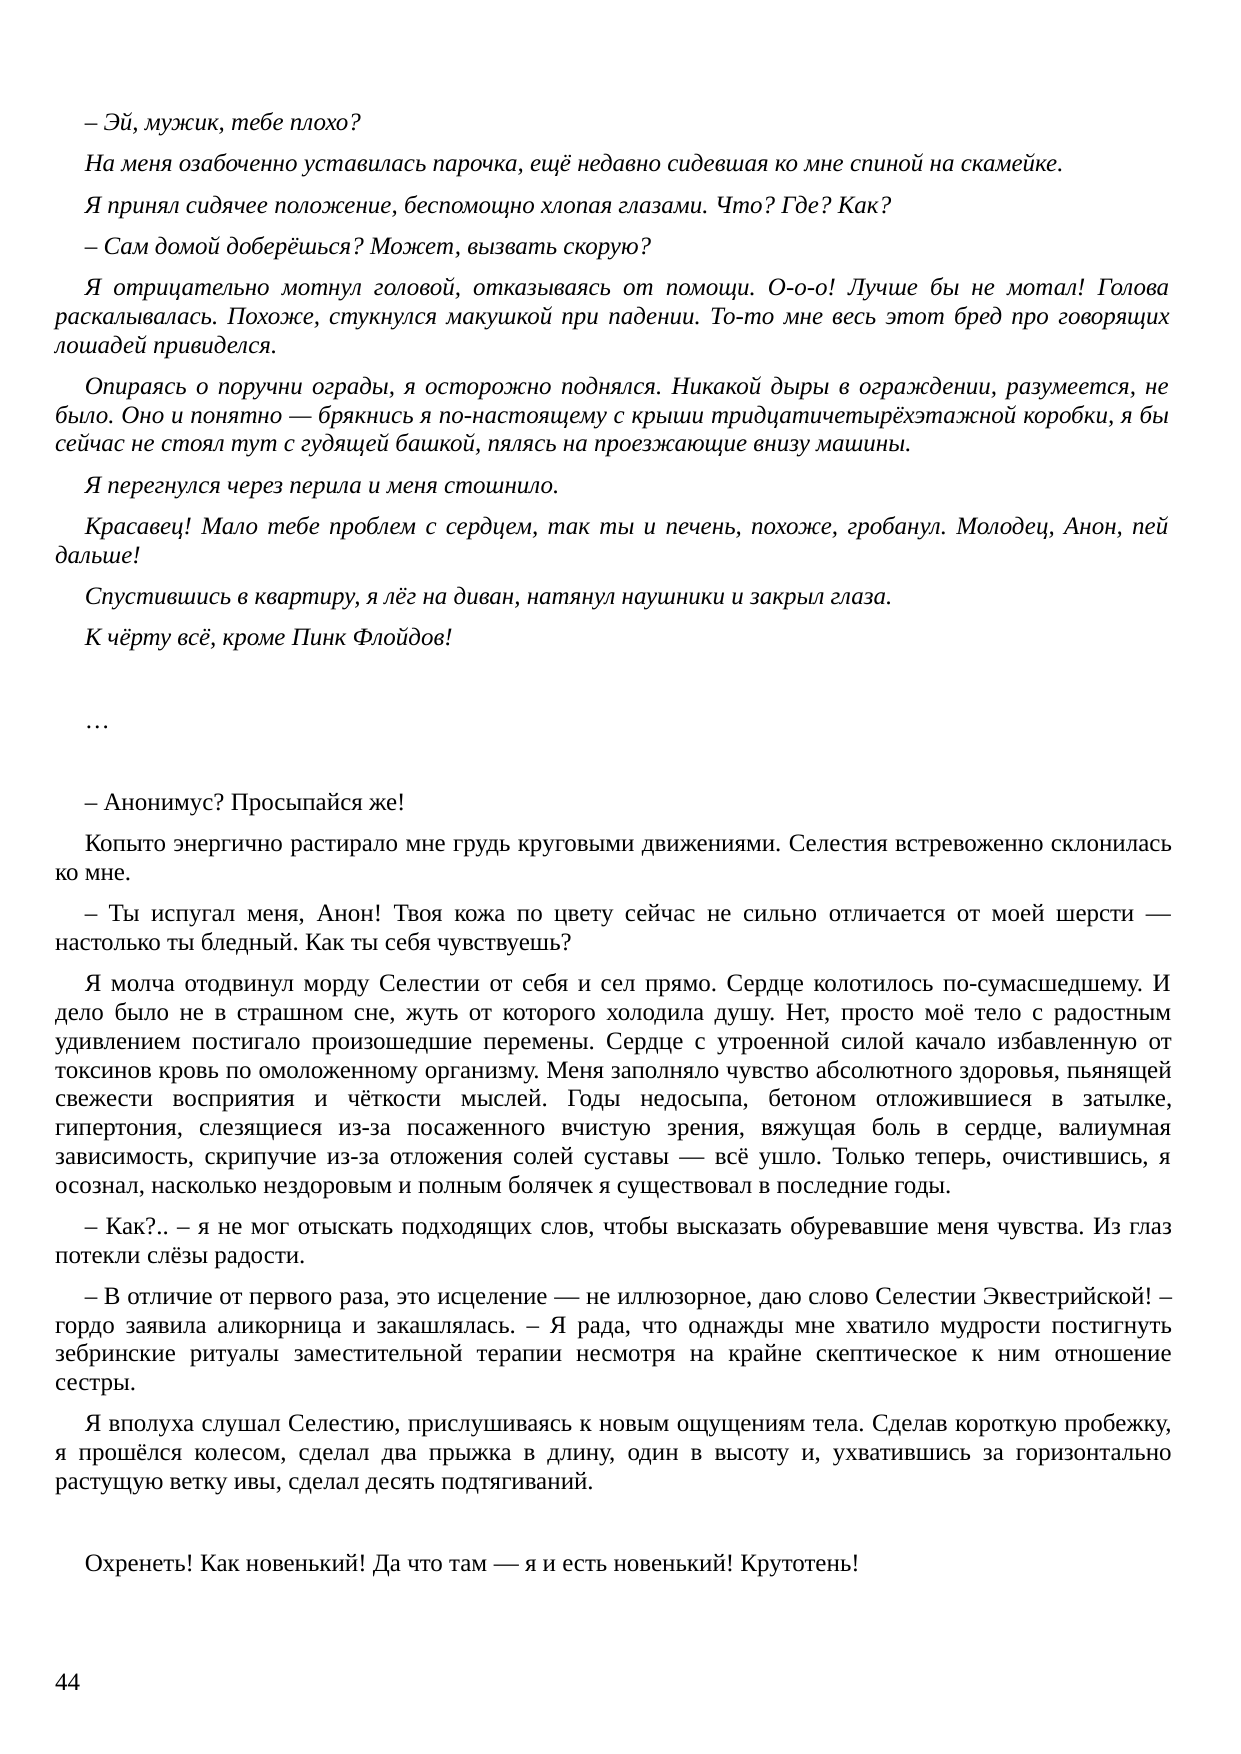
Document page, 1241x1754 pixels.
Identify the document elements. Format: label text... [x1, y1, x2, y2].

text На меня озабоченно уставилась парочка, ещё недавно сидевшая ко мне спиной на скамейке. [55, 148, 1173, 177]
text Копыто энергично растирало мне грудь круговыми движениями. Селестия встревоженно склонилась ко мне. [55, 828, 1173, 886]
text Я молча отодвинул морду Селестии от себя и сел прямо. Сердце колотилось по-сумасшедшему. И дело было не в страшном сне, жуть от которого холодила душу. Нет, просто моё тело с радостным удивлением постигало произошедшие перемены. Сердце с утроенной силой качало избавленную от токсинов кровь по омоложенному организму. Меня заполняло чувство абсолютного здоровья, пьянящей свежести восприятия и чёткости мыслей. Годы недосыпа, бетоном отложившиеся в затылке, гипертония, слезящиеся из-за посаженного вчистую зрения, вяжущая боль в сердце, валиумная зависимость, скрипучие из-за отложения солей суставы — всё ушло. Только теперь, очистившись, я осознал, насколько нездоровым и полным болячек я существовал в последние годы. [55, 968, 1173, 1198]
text Я вполуха слушал Селестию, прислушиваясь к новым ощущениям тела. Сделав короткую пробежку, я прошёлся колесом, сделал два прыжка в длину, один в высоту и, ухватившись за горизонтально растущую ветку ивы, сделал десять подтягиваний. [55, 1408, 1173, 1495]
text – Эй, мужик, тебе плохо? [55, 107, 1173, 136]
text Опираясь о поручни ограды, я осторожно поднялся. Никакой дыры в ограждении, разумеется, не было. Оно и понятно — брякнись я по-настоящему с крыши тридцатичетырёхэтажной коробки, я бы сейчас не стоял тут с гудящей башкой, пялясь на проезжающие внизу машины. [55, 371, 1173, 457]
text – В отличие от первого раза, это исцеление — не иллюзорное, даю слово Селестии Эквестрийской! – гордо заявила аликорница и закашлялась. – Я рада, что однажды мне хватило мудрости постигнуть зебринские ритуалы заместительной терапии несмотря на крайне скептическое к ним отношение сестры. [55, 1281, 1173, 1396]
text – Сам домой доберёшься? Может, вызвать скорую? [55, 231, 1173, 260]
text Красавец! Мало тебе проблем с сердцем, так ты и печень, похоже, гробанул. Молодец, Анон, пей дальше! [55, 511, 1173, 568]
text Я отрицательно мотнул головой, отказываясь от помощи. О-о-о! Лучше бы не мотал! Голова раскалывалась. Похоже, стукнулся макушкой при падении. То-то мне весь этот бред про говорящих лошадей привиделся. [55, 272, 1173, 358]
text – Как?.. – я не мог отыскать подходящих слов, чтобы высказать обуревавшие меня чувства. Из глаз потекли слёзы радости. [55, 1211, 1173, 1268]
text Я принял сидячее положение, беспомощно хлопая глазами. Что? Где? Как? [55, 190, 1173, 218]
text Спустившись в квартиру, я лёг на диван, натянул наушники и закрыл глаза. [55, 581, 1173, 610]
text Охренеть! Как новенький! Да что там — я и есть новенький! Крутотень! [55, 1548, 1173, 1577]
text – Анонимус? Просыпайся же! [55, 787, 1173, 816]
text К чёрту всё, кроме Пинк Флойдов! [55, 622, 1173, 651]
text Я перегнулся через перила и меня стошнило. [55, 470, 1173, 498]
text … [55, 705, 1173, 733]
text – Ты испугал меня, Анон! Твоя кожа по цвету сейчас не сильно отличается от моей шерсти — настолько ты бледный. Как ты себя чувствуешь? [55, 898, 1173, 956]
